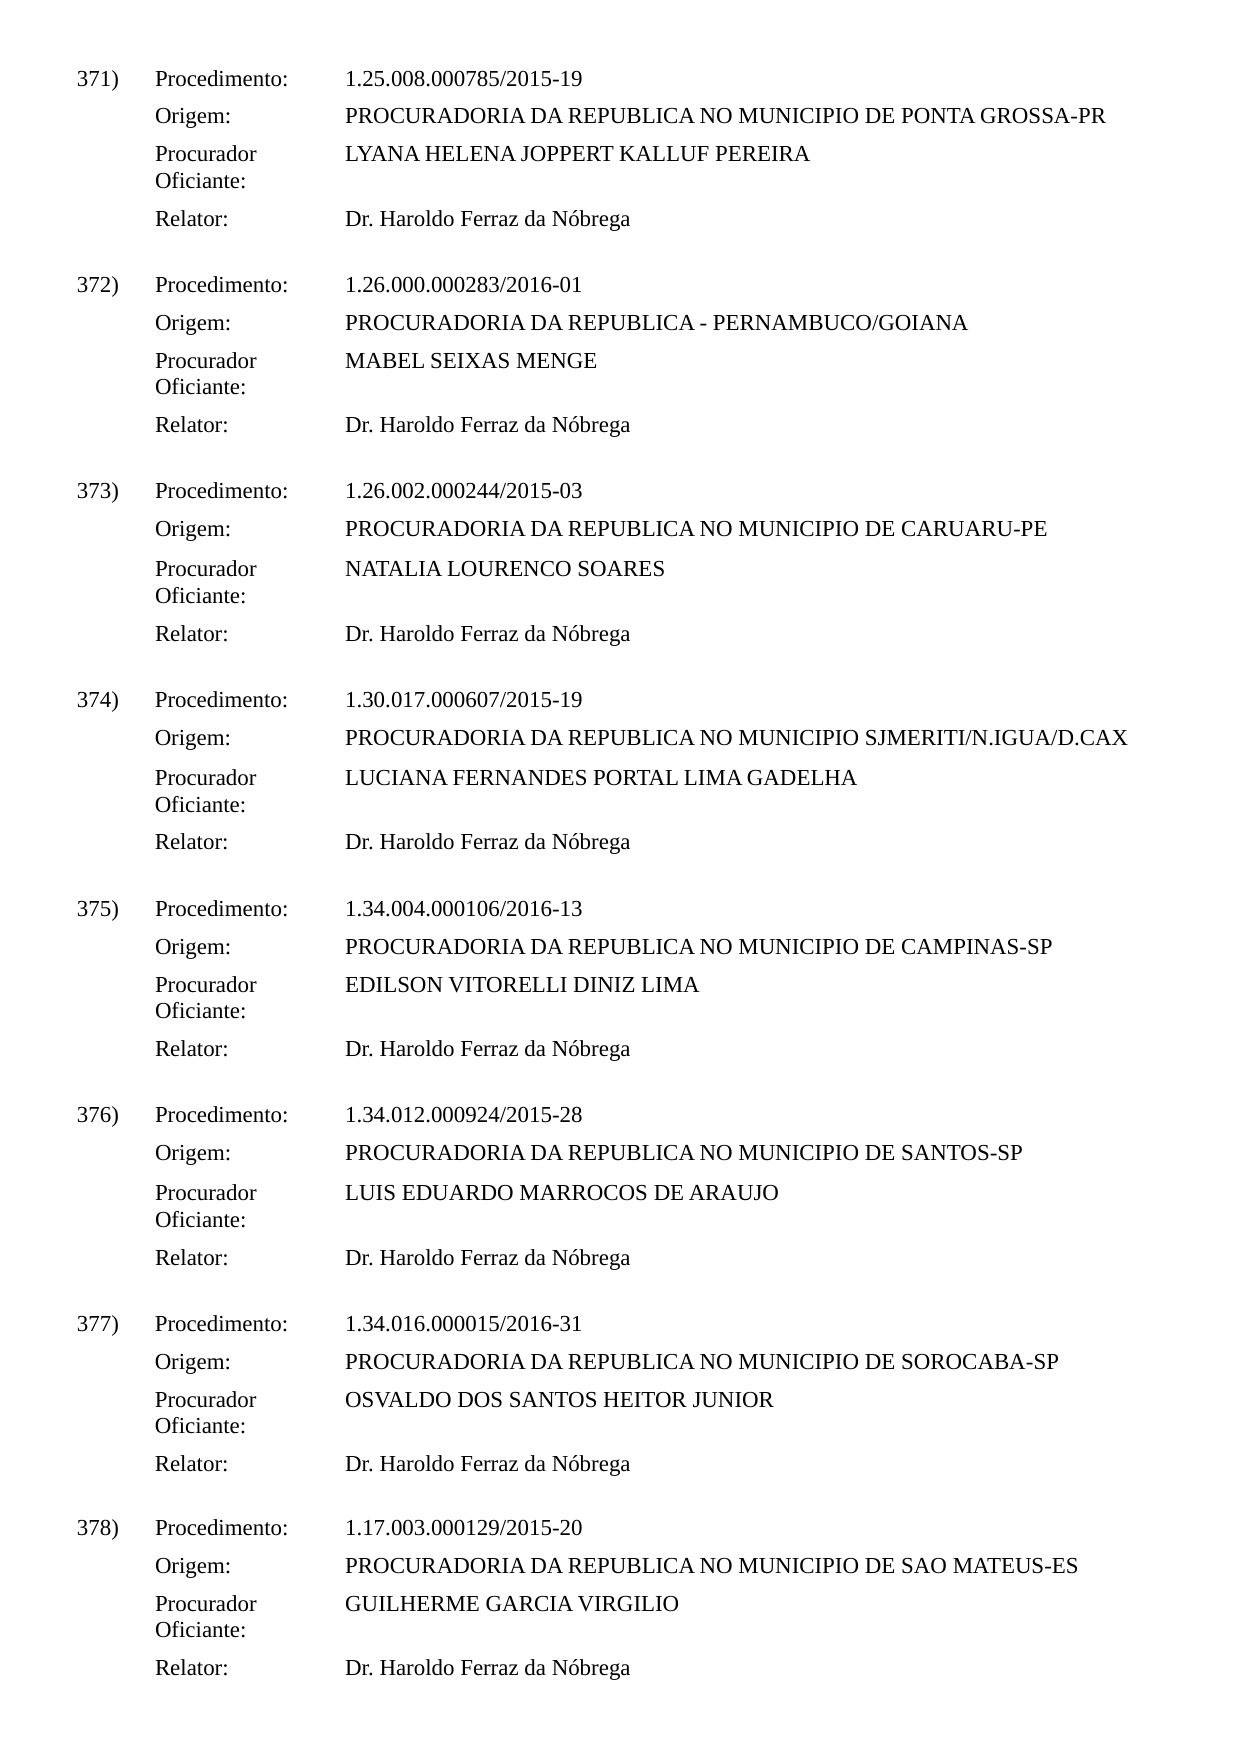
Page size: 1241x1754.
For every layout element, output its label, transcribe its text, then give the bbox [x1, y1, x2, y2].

table_cell Procurador Oficiante: [149, 341, 339, 405]
table_cell Origem: [149, 1546, 339, 1584]
table_cell [71, 510, 149, 550]
table_header Procedimento: [149, 1096, 339, 1133]
table_cell Procurador Oficiante: [149, 965, 339, 1029]
table_cell Relator: [149, 614, 339, 654]
table_cell [71, 1444, 149, 1482]
table_cell GUILHERME GARCIA VIRGILIO [339, 1584, 1181, 1648]
table_header 1.26.000.000283/2016-01 [339, 265, 1181, 303]
table_cell [71, 341, 149, 405]
table_cell PROCURADORIA DA REPUBLICA NO MUNICIPIO DE SAO MATEUS-ES [339, 1546, 1181, 1584]
table_cell Dr. Haroldo Ferraz da Nóbrega [339, 1444, 1181, 1482]
table_cell [71, 199, 149, 237]
table_cell [71, 614, 149, 654]
table_cell Dr. Haroldo Ferraz da Nóbrega [339, 405, 1181, 443]
table_cell Relator: [149, 1029, 339, 1067]
table_header 371) [71, 59, 149, 97]
table_cell [71, 1134, 149, 1174]
table_cell Procurador Oficiante: [149, 550, 339, 614]
table_cell [71, 1342, 149, 1380]
table_header 377) [71, 1304, 149, 1342]
table_cell [71, 1584, 149, 1648]
table_cell PROCURADORIA DA REPUBLICA NO MUNICIPIO DE PONTA GROSSA-PR [339, 97, 1181, 135]
table_cell Relator: [149, 199, 339, 237]
table_cell Origem: [149, 97, 339, 135]
table_cell Procurador Oficiante: [149, 1584, 339, 1648]
table_cell [71, 965, 149, 1029]
table_cell [71, 1029, 149, 1067]
table_cell Relator: [149, 1238, 339, 1278]
table_cell Dr. Haroldo Ferraz da Nóbrega [339, 823, 1181, 863]
table_cell Origem: [149, 1134, 339, 1174]
table_cell [71, 927, 149, 965]
table_cell Dr. Haroldo Ferraz da Nóbrega [339, 1029, 1181, 1067]
table_header 1.25.008.000785/2015-19 [339, 59, 1181, 97]
table_header 1.26.002.000244/2015-03 [339, 472, 1181, 509]
table_cell [71, 405, 149, 443]
table_header 374) [71, 681, 149, 718]
table_header 373) [71, 472, 149, 509]
table_cell Dr. Haroldo Ferraz da Nóbrega [339, 614, 1181, 654]
table_cell Dr. Haroldo Ferraz da Nóbrega [339, 199, 1181, 237]
table_cell [71, 135, 149, 199]
table_cell [71, 550, 149, 614]
table_cell LYANA HELENA JOPPERT KALLUF PEREIRA [339, 135, 1181, 199]
table_cell PROCURADORIA DA REPUBLICA NO MUNICIPIO DE SOROCABA-SP [339, 1342, 1181, 1380]
table_cell [71, 303, 149, 341]
table_cell Relator: [149, 405, 339, 443]
table_cell EDILSON VITORELLI DINIZ LIMA [339, 965, 1181, 1029]
table_cell [71, 1546, 149, 1584]
table_cell PROCURADORIA DA REPUBLICA NO MUNICIPIO DE SANTOS-SP [339, 1134, 1181, 1174]
table_header Procedimento: [149, 1304, 339, 1342]
table_cell Relator: [149, 1444, 339, 1482]
table_cell Origem: [149, 303, 339, 341]
table_cell Dr. Haroldo Ferraz da Nóbrega [339, 1648, 1181, 1686]
table_cell [71, 1174, 149, 1238]
table_header Procedimento: [149, 472, 339, 509]
table_header 1.17.003.000129/2015-20 [339, 1508, 1181, 1546]
table_cell LUCIANA FERNANDES PORTAL LIMA GADELHA [339, 759, 1181, 823]
table_cell PROCURADORIA DA REPUBLICA NO MUNICIPIO DE CARUARU-PE [339, 510, 1181, 550]
table_cell Dr. Haroldo Ferraz da Nóbrega [339, 1238, 1181, 1278]
table_header Procedimento: [149, 59, 339, 97]
table_cell Origem: [149, 927, 339, 965]
table_cell Relator: [149, 1648, 339, 1686]
table_header 372) [71, 265, 149, 303]
table_cell LUIS EDUARDO MARROCOS DE ARAUJO [339, 1174, 1181, 1238]
table_cell Origem: [149, 1342, 339, 1380]
table_cell Procurador Oficiante: [149, 759, 339, 823]
table_cell Procurador Oficiante: [149, 135, 339, 199]
table_cell MABEL SEIXAS MENGE [339, 341, 1181, 405]
table_header Procedimento: [149, 265, 339, 303]
table_header Procedimento: [149, 889, 339, 927]
table_cell Procurador Oficiante: [149, 1174, 339, 1238]
table_cell OSVALDO DOS SANTOS HEITOR JUNIOR [339, 1380, 1181, 1444]
table_cell Relator: [149, 823, 339, 863]
table_cell PROCURADORIA DA REPUBLICA - PERNAMBUCO/GOIANA [339, 303, 1181, 341]
table_cell [71, 718, 149, 758]
table_cell NATALIA LOURENCO SOARES [339, 550, 1181, 614]
table_cell Procurador Oficiante: [149, 1380, 339, 1444]
table_cell Origem: [149, 718, 339, 758]
table_header 376) [71, 1096, 149, 1133]
table_header 375) [71, 889, 149, 927]
table_cell PROCURADORIA DA REPUBLICA NO MUNICIPIO DE CAMPINAS-SP [339, 927, 1181, 965]
table_cell [71, 823, 149, 863]
table_header 1.30.017.000607/2015-19 [339, 681, 1181, 718]
table_cell [71, 1648, 149, 1686]
table_cell Origem: [149, 510, 339, 550]
table_header 1.34.012.000924/2015-28 [339, 1096, 1181, 1133]
table_cell PROCURADORIA DA REPUBLICA NO MUNICIPIO SJMERITI/N.IGUA/D.CAX [339, 718, 1181, 758]
table_cell [71, 97, 149, 135]
table_cell [71, 1238, 149, 1278]
table_header 1.34.004.000106/2016-13 [339, 889, 1181, 927]
table_header 378) [71, 1508, 149, 1546]
table_header Procedimento: [149, 681, 339, 718]
table_header 1.34.016.000015/2016-31 [339, 1304, 1181, 1342]
table_cell [71, 759, 149, 823]
table_header Procedimento: [149, 1508, 339, 1546]
table_cell [71, 1380, 149, 1444]
